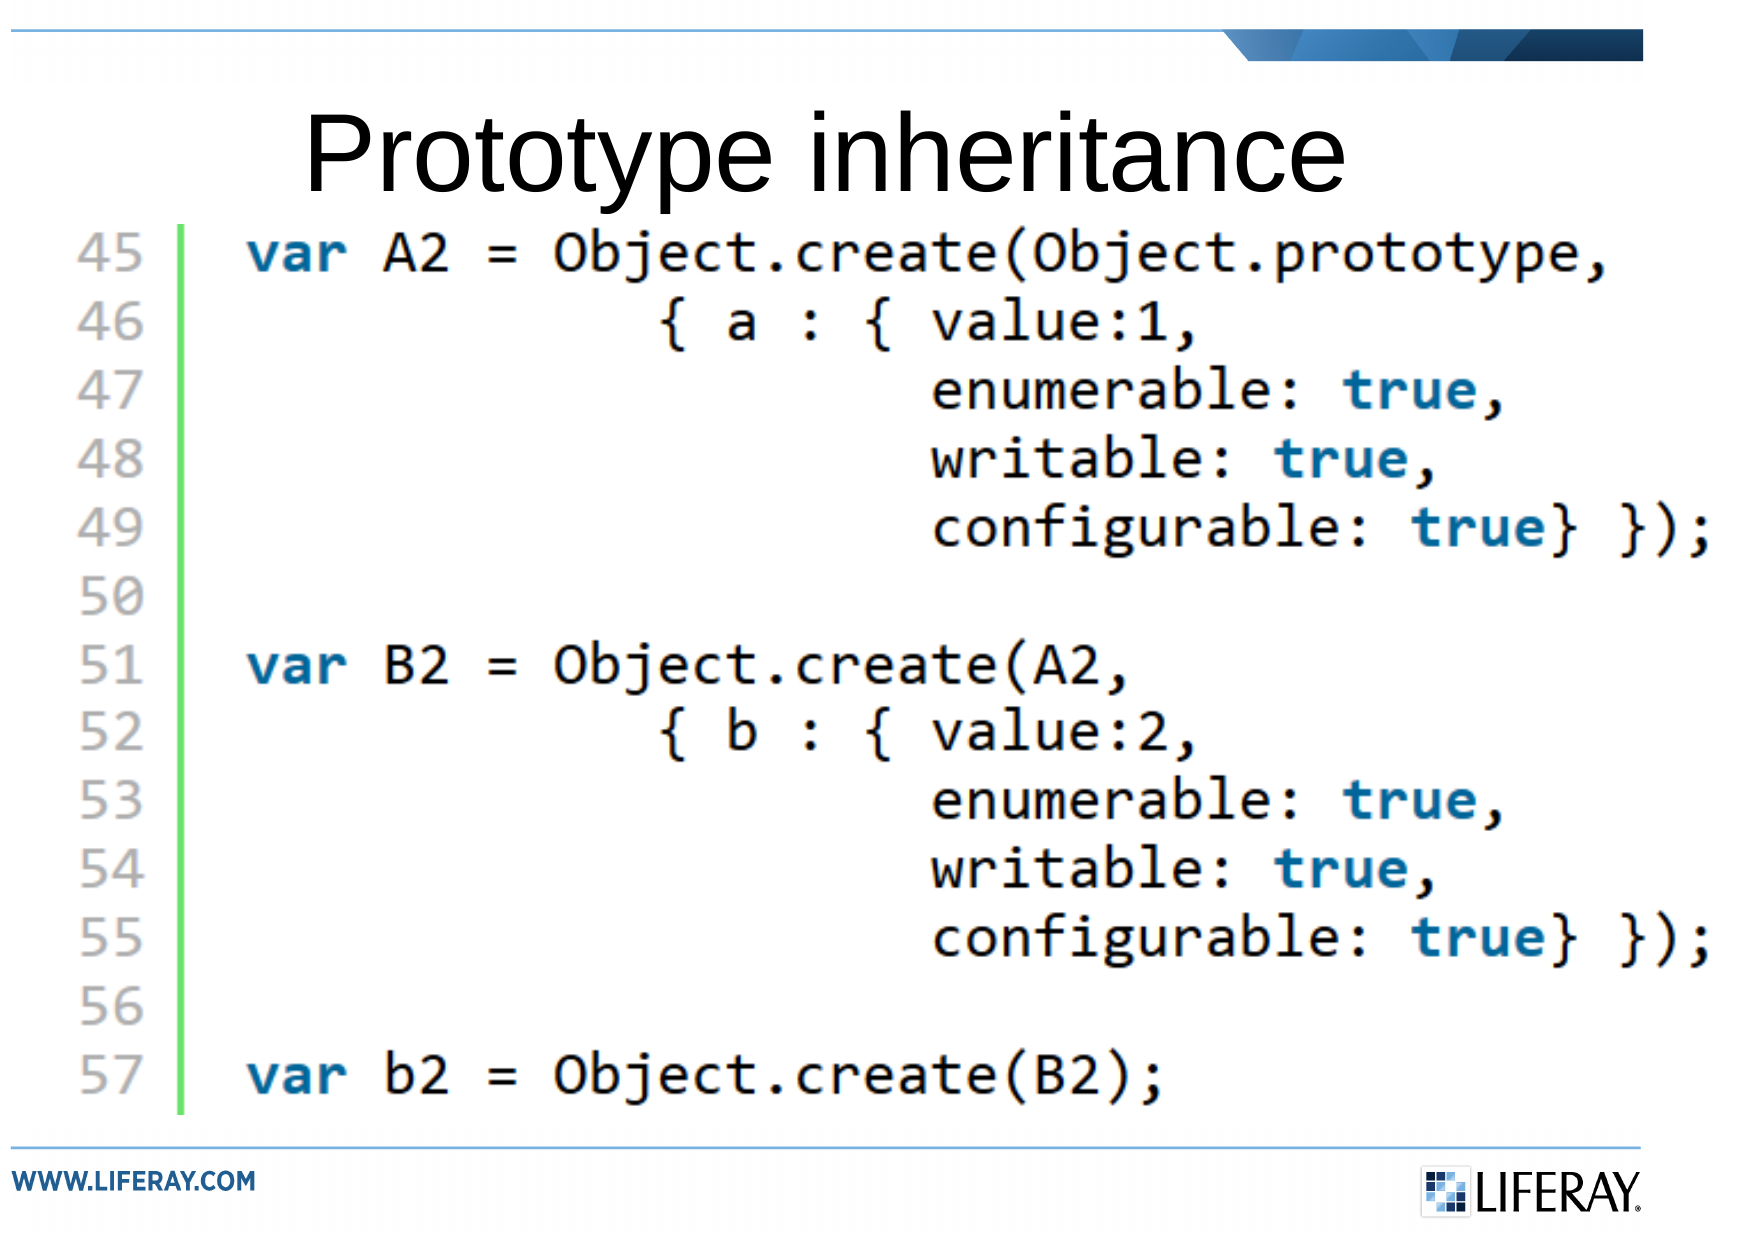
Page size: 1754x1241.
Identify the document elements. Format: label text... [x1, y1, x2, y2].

picture [68, 224, 1726, 1115]
picture [9, 1124, 1642, 1234]
title Prototype inheritance [82, 49, 1571, 224]
picture [11, 0, 1644, 84]
